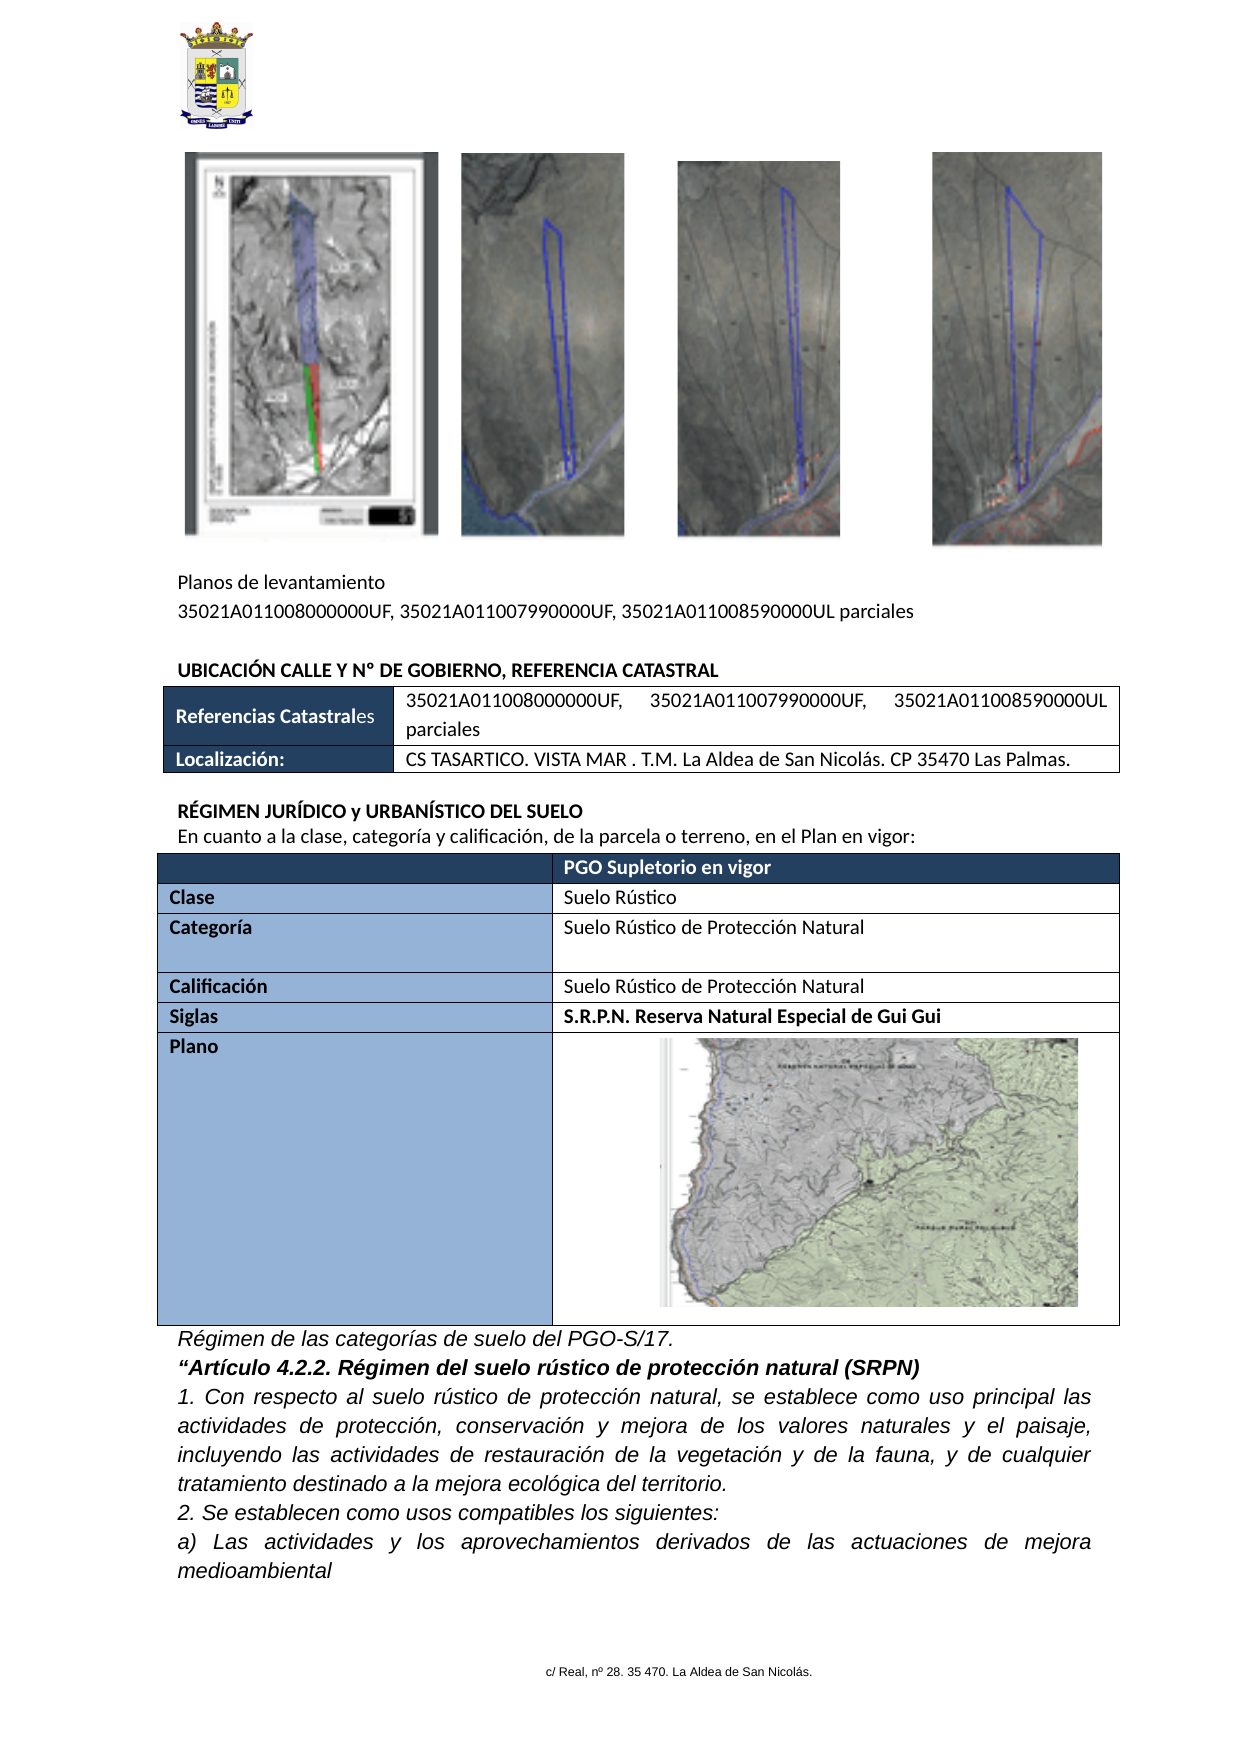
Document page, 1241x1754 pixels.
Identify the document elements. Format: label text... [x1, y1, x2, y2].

text “Artículo 4.2.2. Régimen del suelo rústico de protección natural (SRPN) [177, 1355, 1093, 1380]
table_header Referencias Catastrales [164, 687, 393, 745]
picture [180, 22, 253, 129]
text a) Las actividades y los aprovechamientos derivados de las actuaciones de mejora medioambiental [177, 1528, 1093, 1583]
text En cuanto a la clase, categoría y calificación, de la parcela o terreno, en el Plan en vigor: [177, 824, 1093, 849]
table_header [158, 854, 552, 883]
table_cell Calificación [158, 973, 552, 1002]
text 2. Se establecen como usos compatibles los siguientes: [177, 1499, 1093, 1525]
text 35021A011008000000UF, 35021A011007990000UF, 35021A011008590000UL parciales [177, 599, 1093, 624]
table_cell S.R.P.N. Reserva Natural Especial de Gui Gui [553, 1003, 1119, 1032]
picture [184, 152, 439, 542]
table_cell Plano [158, 1033, 552, 1325]
picture [677, 161, 841, 543]
table_header PGO Supletorio en vigor [553, 854, 1119, 883]
table_cell Suelo Rústico de Protección Natural [553, 914, 1119, 972]
table_cell Localización: [164, 746, 393, 772]
table_cell Categoría [158, 914, 552, 972]
table_cell Clase [158, 884, 552, 913]
text Planos de levantamiento [177, 540, 1093, 595]
text RÉGIMEN JURÍDICO y URBANÍSTICO DEL SUELO [177, 798, 1093, 824]
table_cell [553, 1033, 1119, 1325]
table_header 35021A011008000000UF, 35021A011007990000UF, 35021A011008590000UL parciales [394, 687, 1119, 745]
table_cell Siglas [158, 1003, 552, 1032]
picture [659, 1038, 1079, 1307]
table_cell Suelo Rústico de Protección Natural [553, 973, 1119, 1002]
table_cell CS TASARTICO. VISTA MAR . T.M. La Aldea de San Nicolás. CP 35470 Las Palmas. [394, 746, 1119, 772]
picture [932, 152, 1103, 552]
text 1. Con respecto al suelo rústico de protección natural, se establece como uso principal las actividades de protección, conservación y mejora de los valores naturales y el paisaje, incluyendo las actividades de restauración de la vegetación y de la fauna, y de cualquier tratamiento destinado a la mejora ecológica del territorio. [177, 1384, 1093, 1496]
picture [461, 153, 625, 543]
text UBICACIÓN CALLE Y Nº DE GOBIERNO, REFERENCIA CATASTRAL [177, 657, 1093, 682]
text Régimen de las categorías de suelo del PGO-S/17. [177, 1326, 1093, 1351]
table_cell Suelo Rústico [553, 884, 1119, 913]
